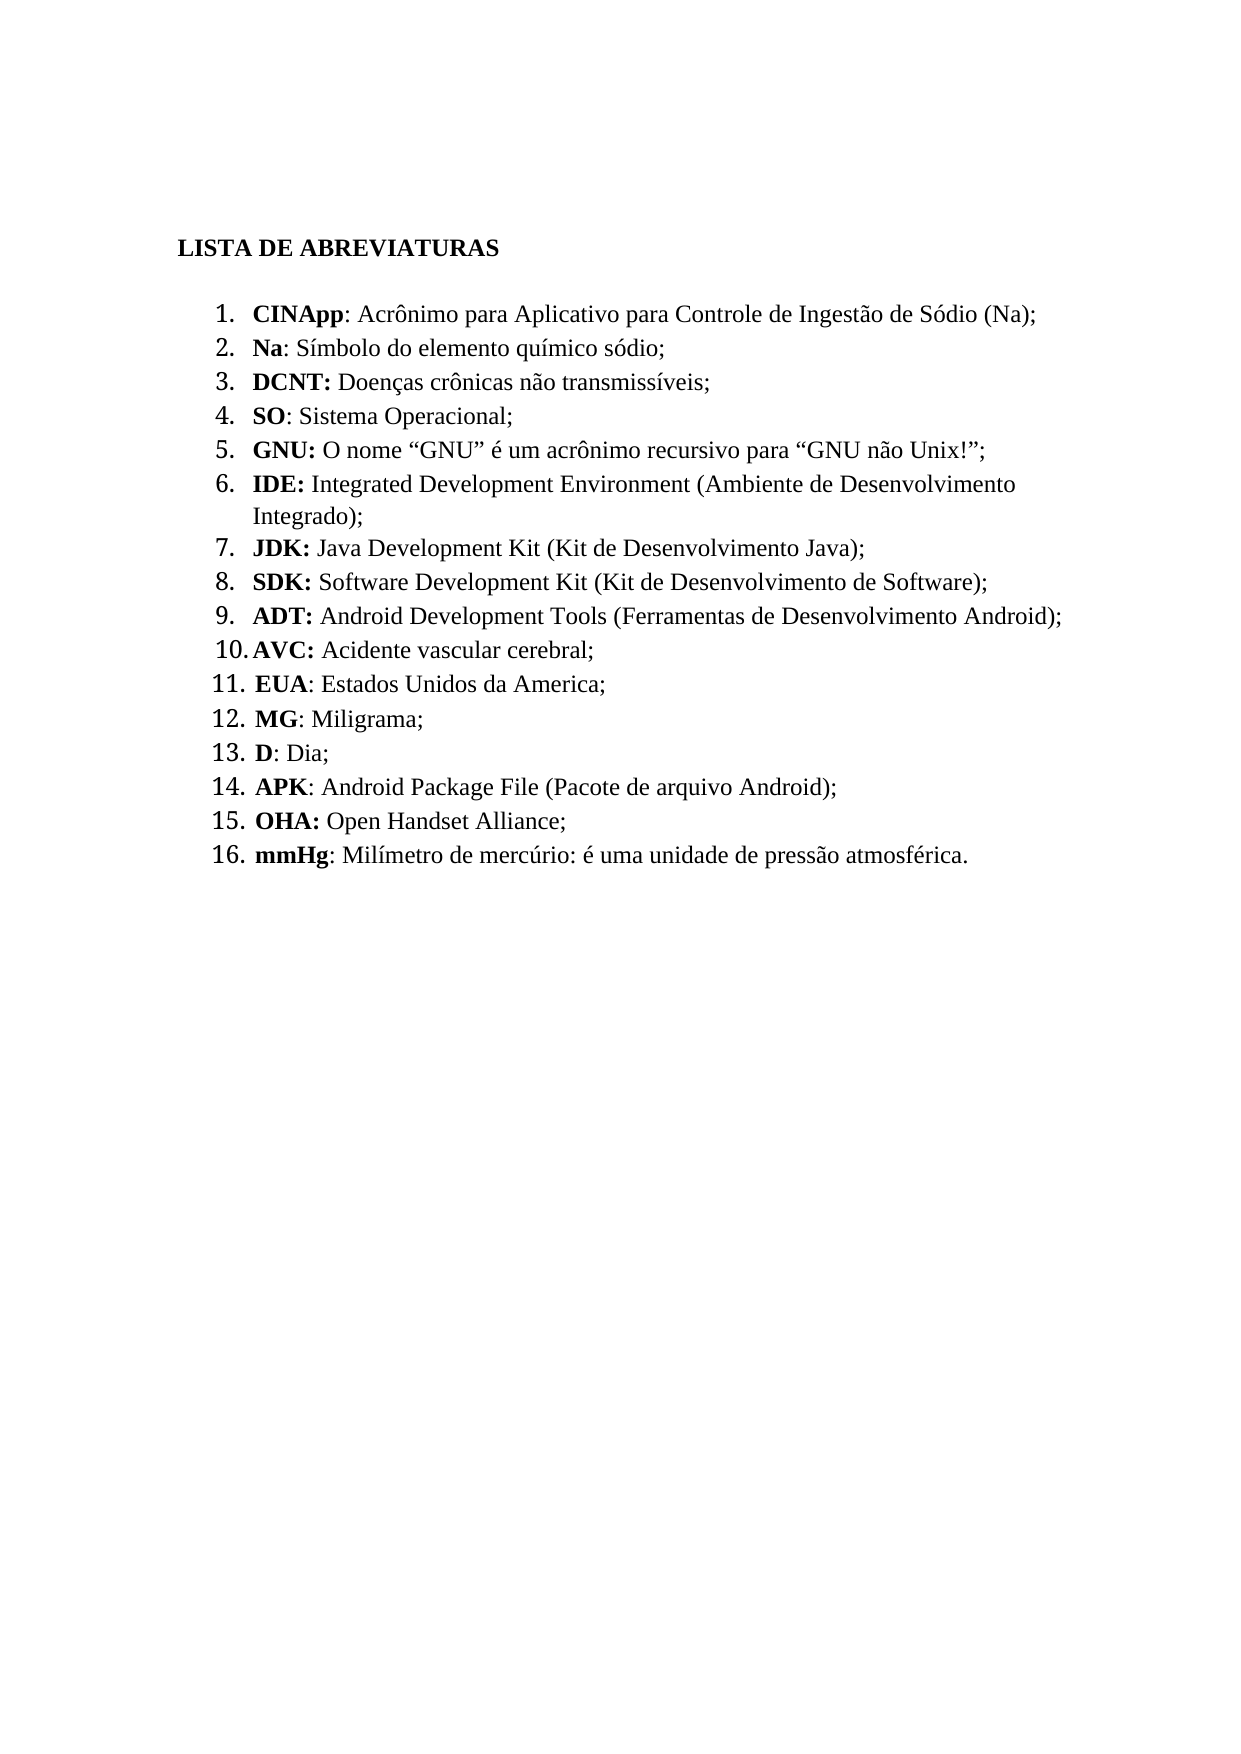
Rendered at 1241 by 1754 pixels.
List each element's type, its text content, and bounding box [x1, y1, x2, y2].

list DCNT: Doenças crônicas não transmissíveis; [215, 364, 1122, 398]
list EUA: Estados Unidos da America; [211, 666, 1122, 700]
list AVC: Acidente vascular cerebral; [215, 632, 1122, 666]
list OHA: Open Handset Alliance; [211, 802, 1122, 836]
list SO: Sistema Operacional; [215, 398, 1122, 432]
list GNU: O nome “GNU” é um acrônimo recursivo para “GNU não Unix!”; [215, 432, 1122, 466]
list SDK: Software Development Kit (Kit de Desenvolvimento de Software); [215, 564, 1122, 598]
list APK: Android Package File (Pacote de arquivo Android); [211, 768, 1122, 802]
list D: Dia; [211, 734, 1122, 768]
list Na: Símbolo do elemento químico sódio; [215, 330, 1122, 364]
list MG: Miligrama; [211, 700, 1122, 734]
list JDK: Java Development Kit (Kit de Desenvolvimento Java); [215, 530, 1122, 564]
list ADT: Android Development Tools (Ferramentas de Desenvolvimento Android); [215, 598, 1122, 632]
list IDE: Integrated Development Environment (Ambiente de Desenvolvimento Integrado); [215, 466, 1122, 530]
text LISTA DE ABREVIATURAS [177, 232, 1122, 262]
list CINApp: Acrônimo para Aplicativo para Controle de Ingestão de Sódio (Na); [215, 296, 1122, 330]
list mmHg: Milímetro de mercúrio: é uma unidade de pressão atmosférica. [211, 836, 1122, 871]
